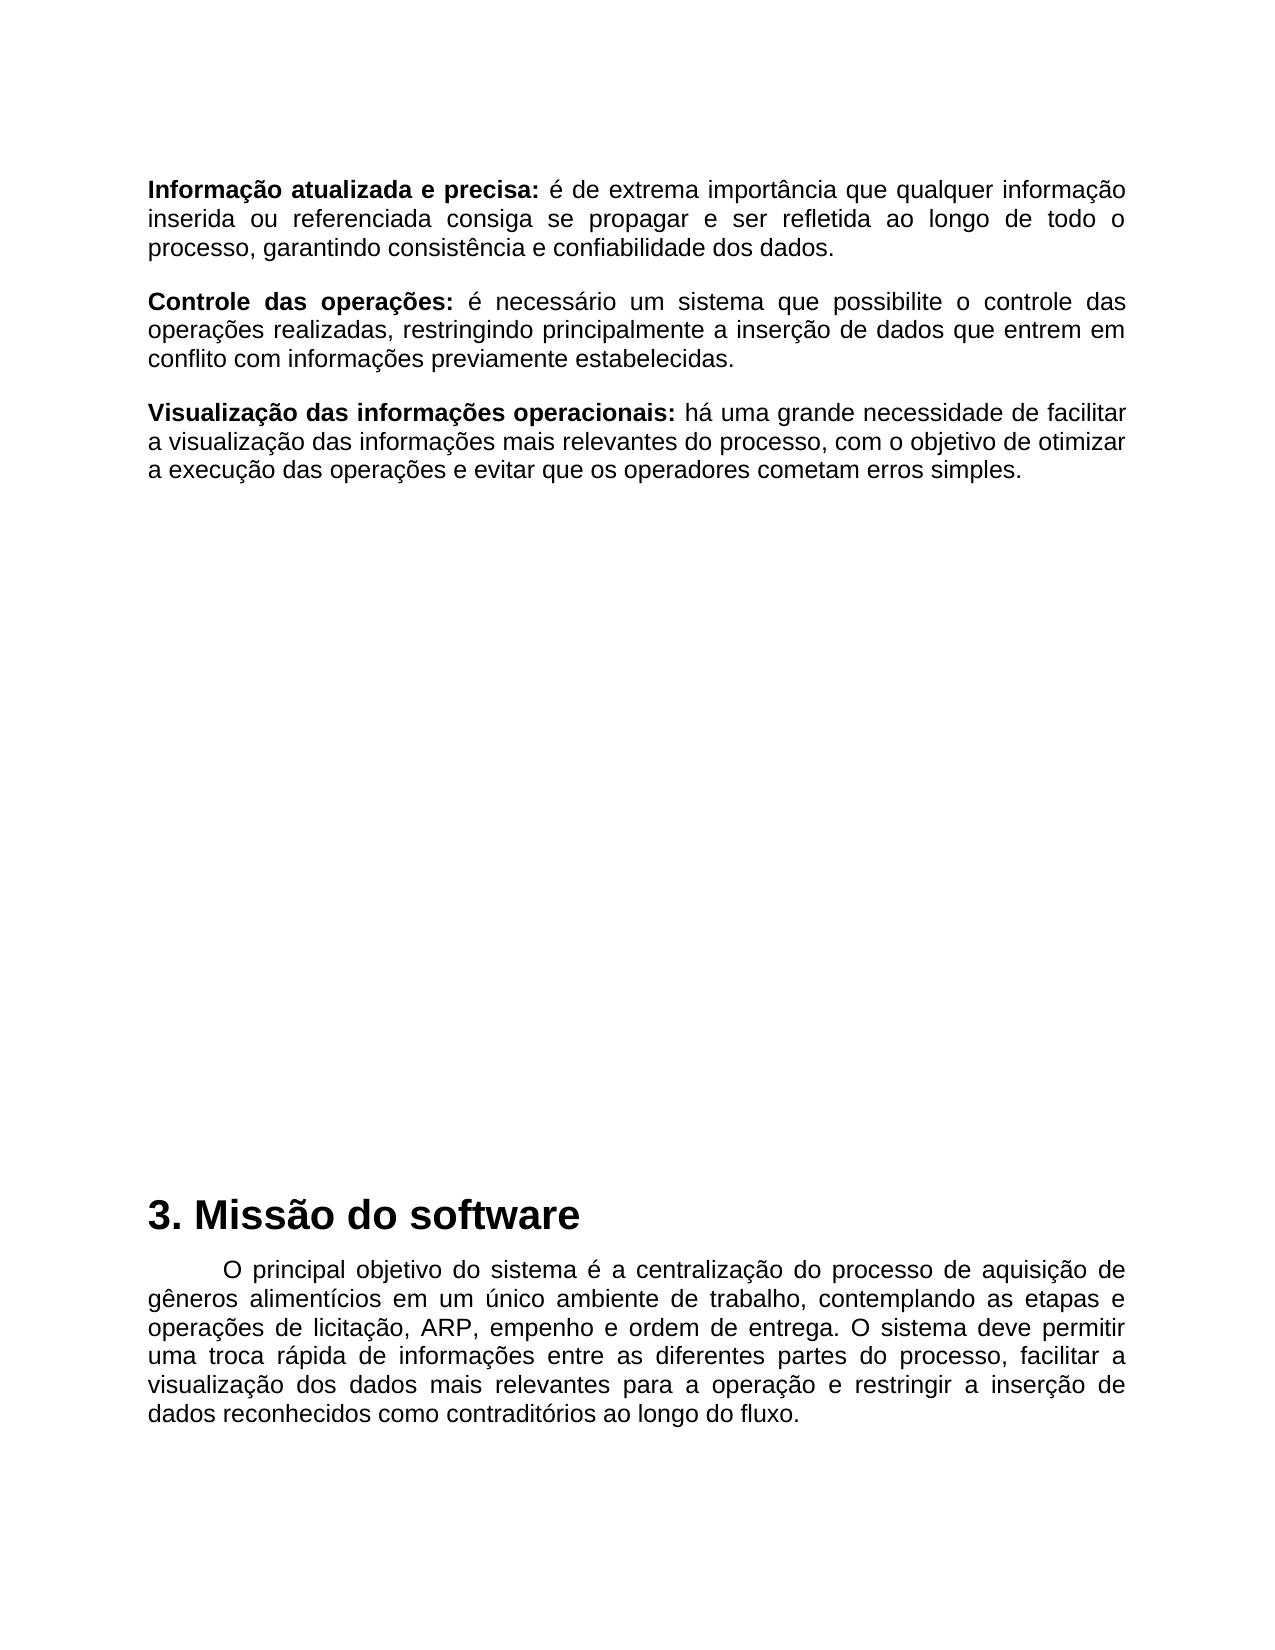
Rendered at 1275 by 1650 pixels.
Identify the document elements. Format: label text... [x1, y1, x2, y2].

text Controle das operações: é necessário um sistema que possibilite o controle das operações realizadas, restringindo principalmente a inserção de dados que entrem em conflito com informações previamente estabelecidas. [148, 287, 1127, 373]
text O principal objetivo do sistema é a centralização do processo de aquisição de gêneros alimentícios em um único ambiente de trabalho, contemplando as etapas e operações de licitação, ARP, empenho e ordem de entrega. O sistema deve permitir uma troca rápida de informações entre as diferentes partes do processo, facilitar a visualização dos dados mais relevantes para a operação e restringir a inserção de dados reconhecidos como contraditórios ao longo do fluxo. [148, 1255, 1127, 1427]
text Visualização das informações operacionais: há uma grande necessidade de facilitar a visualização das informações mais relevantes do processo, com o objetivo de otimizar a execução das operações e evitar que os operadores cometam erros simples. [148, 398, 1127, 484]
text Informação atualizada e precisa: é de extrema importância que qualquer informação inserida ou referenciada consiga se propagar e ser refletida ao longo de todo o processo, garantindo consistência e confiabilidade dos dados. [148, 175, 1127, 262]
text 3. Missão do software [148, 1190, 1127, 1238]
